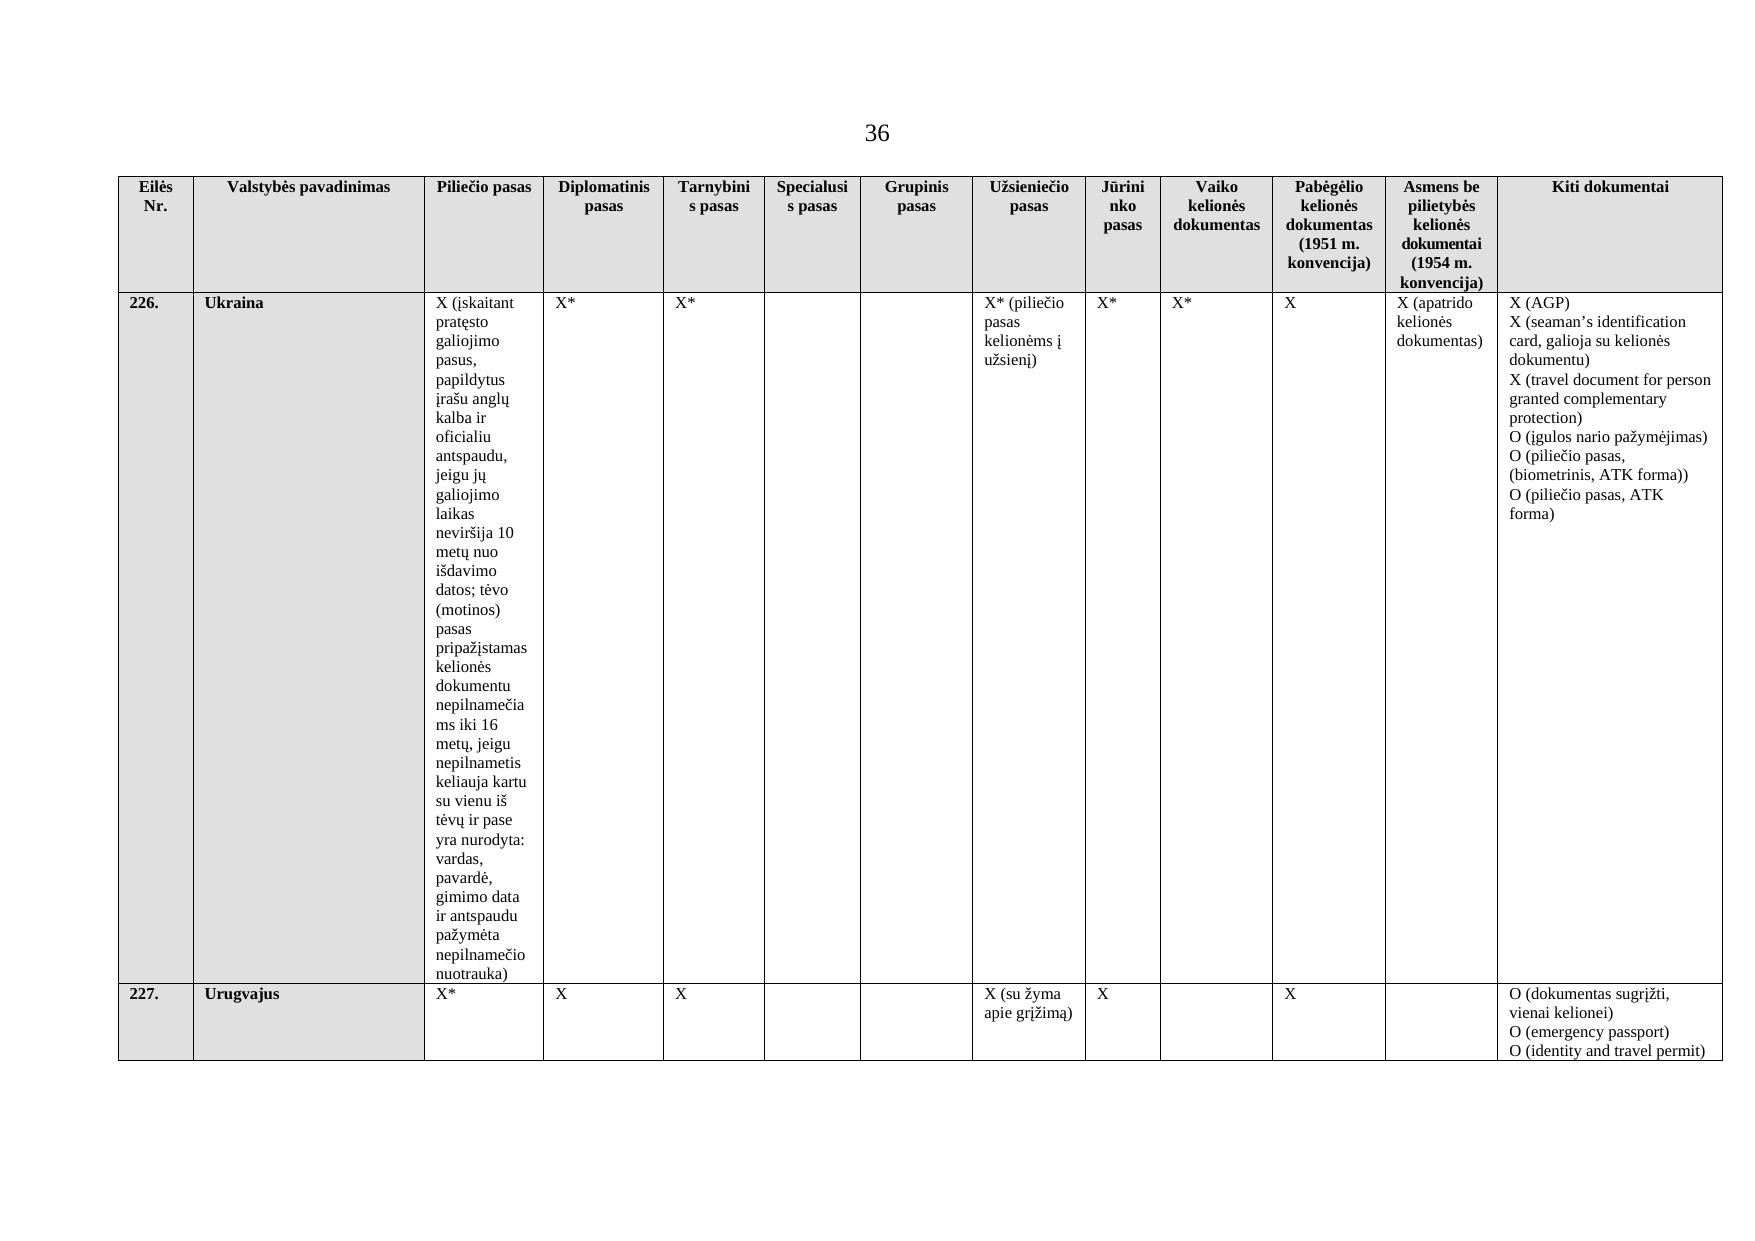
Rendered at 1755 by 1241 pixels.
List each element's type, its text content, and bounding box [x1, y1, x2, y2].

table_cell 227. [119, 984, 193, 1060]
table_header Kiti dokumentai [1498, 177, 1722, 292]
table_cell [861, 984, 972, 1060]
table_cell Ukraina [194, 293, 424, 983]
table_cell [861, 293, 972, 983]
table_cell X* [1086, 293, 1160, 983]
table_header Pabėgėlio kelionės dokumentas (1951 m. konvencija) [1273, 177, 1385, 292]
table_cell X [1086, 984, 1160, 1060]
table_header Vaiko kelionės dokumentas [1161, 177, 1272, 292]
table_cell Urugvajus [194, 984, 424, 1060]
table_header Grupinis pasas [861, 177, 972, 292]
table_header Piliečio pasas [425, 177, 543, 292]
table_cell [1161, 984, 1272, 1060]
table_cell X [1273, 293, 1385, 983]
table_cell X [1273, 984, 1385, 1060]
table_header Valstybės pavadinimas [194, 177, 424, 292]
table_cell X (įskaitant pratęsto galiojimo pasus, papildytus įrašu anglų kalba ir oficialiu antspaudu, jeigu jų galiojimo laikas neviršija 10 metų nuo išdavimo datos; tėvo (motinos) pasas pripažįstamas kelionės dokumentu nepilnamečiams iki 16 metų, jeigu nepilnametis keliauja kartu su vienu iš tėvų ir pase yra nurodyta: vardas, pavardė, gimimo data ir antspaudu pažymėta nepilnamečio nuotrauka) [425, 293, 543, 983]
table_cell [765, 293, 860, 983]
table_cell X* [425, 984, 543, 1060]
table_cell X (AGP) X (seaman’s identification card, galioja su kelionės dokumentu) X (travel document for person granted complementary protection) O (įgulos nario pažymėjimas) O (piliečio pasas, (biometrinis, ATK forma)) O (piliečio pasas, ATK forma) [1498, 293, 1722, 983]
table_cell X* [1161, 293, 1272, 983]
table_cell X (apatrido kelionės dokumentas) [1386, 293, 1497, 983]
table_cell X (su žyma apie grįžimą) [973, 984, 1085, 1060]
table_cell [1386, 984, 1497, 1060]
table_cell X [664, 984, 764, 1060]
table_cell X* (piliečio pasas kelionėms į užsienį) [973, 293, 1085, 983]
table_header Jūrininko pasas [1086, 177, 1160, 292]
table_header Užsieniečio pasas [973, 177, 1085, 292]
table_cell O (dokumentas sugrįžti, vienai kelionei) O (emergency passport) O (identity and travel permit) [1498, 984, 1722, 1060]
table_header Eilės Nr. [119, 177, 193, 292]
table_cell X* [544, 293, 663, 983]
table_cell X* [664, 293, 764, 983]
table_cell [765, 984, 860, 1060]
table_header Tarnybinis pasas [664, 177, 764, 292]
table_header Specialusis pasas [765, 177, 860, 292]
table_cell 226. [119, 293, 193, 983]
table_header Asmens be pilietybės kelionės dokumentai (1954 m. konvencija) [1386, 177, 1497, 292]
table_header Diplomatinis pasas [544, 177, 663, 292]
table_cell X [544, 984, 663, 1060]
